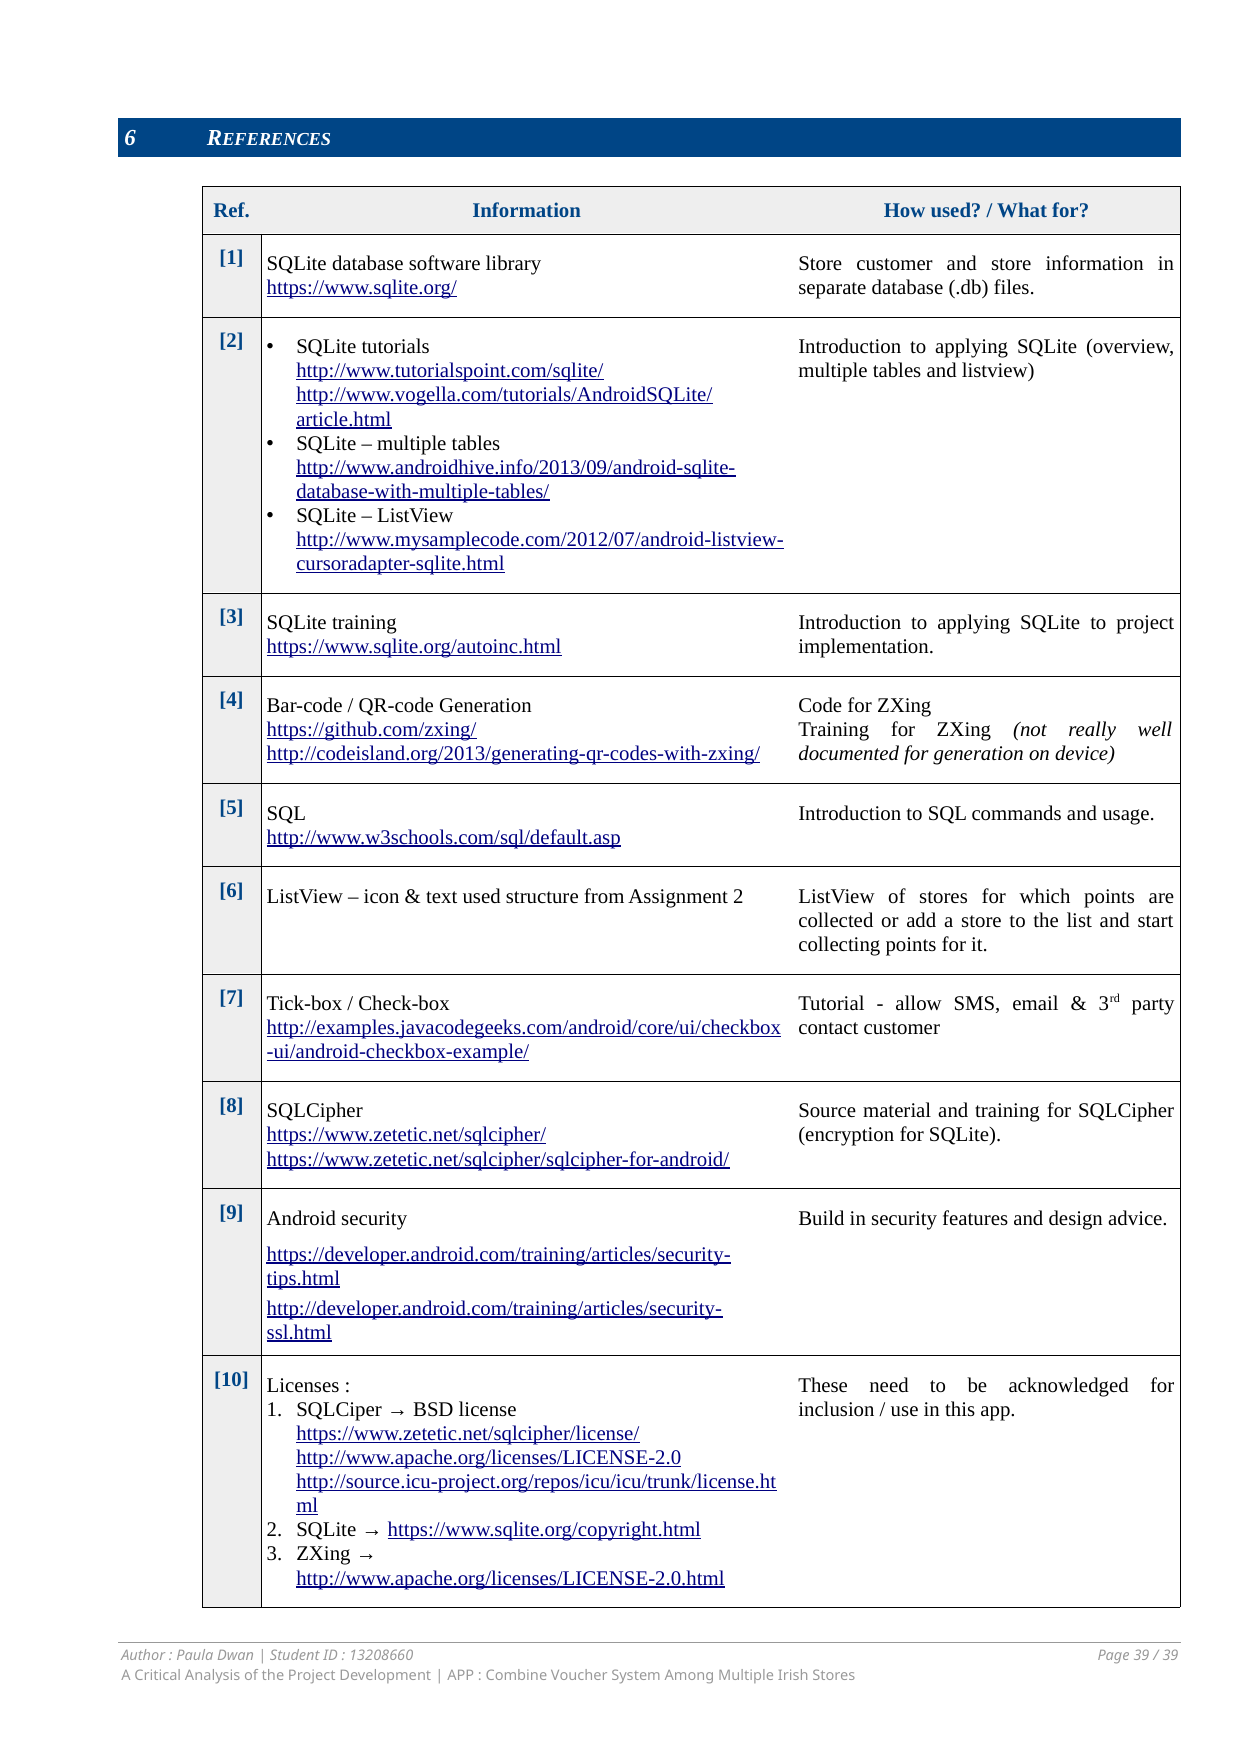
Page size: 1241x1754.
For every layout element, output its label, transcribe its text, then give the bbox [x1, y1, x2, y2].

table_cell [8] [203, 1082, 261, 1188]
table_cell Android security https://developer.android.com/training/articles/security-tips.html http://developer.android.com/training/articles/security-ssl.html [262, 1189, 792, 1355]
table_cell [4] [203, 677, 261, 783]
table_cell ListView of stores for which points are collected or add a store to the list and start collecting points for it. [792, 867, 1180, 973]
table_cell Code for ZXing Training for ZXing (not really well documented for generation on device) [792, 677, 1180, 783]
table_cell [5] [203, 784, 261, 866]
table_cell Tick-box / Check-box http://examples.javacodegeeks.com/android/core/ui/checkbox-ui/android-checkbox-example/ [262, 975, 792, 1081]
table_header How used? / What for? [792, 187, 1180, 233]
table_cell [9] [203, 1189, 261, 1355]
table_header Information [261, 187, 792, 233]
table_cell SQLite tutorials http://www.tutorialspoint.com/sqlite/ http://www.vogella.com/tutorials/AndroidSQLite/article.html SQLite – multiple tables http://www.androidhive.info/2013/09/android-sqlite-database-with-multiple-tables/ SQLite – ListView http://www.mysamplecode.com/2012/07/android-listview-cursoradapter-sqlite.html [262, 318, 792, 592]
table_cell Introduction to applying SQLite (overview, multiple tables and listview) [792, 318, 1180, 592]
table_cell SQL http://www.w3schools.com/sql/default.asp [262, 784, 792, 866]
table_cell These need to be acknowledged for inclusion / use in this app. [792, 1356, 1180, 1607]
table_cell SQLCipher https://www.zetetic.net/sqlcipher/ https://www.zetetic.net/sqlcipher/sqlcipher-for-android/ [262, 1082, 792, 1188]
table_header Ref. [203, 187, 261, 233]
table_cell Introduction to applying SQLite to project implementation. [792, 594, 1180, 676]
table_cell ListView – icon & text used structure from Assignment 2 [262, 867, 792, 973]
table_cell Licenses : SQLCiper → BSD license https://www.zetetic.net/sqlcipher/license/ http://www.apache.org/licenses/LICENSE-2.0 http://source.icu-project.org/repos/icu/icu/trunk/license.html SQLite → https://www.sqlite.org/copyright.html ZXing → http://www.apache.org/licenses/LICENSE-2.0.html [262, 1356, 792, 1607]
table_cell Introduction to SQL commands and usage. [792, 784, 1180, 866]
table_cell [1] [203, 235, 261, 317]
table_cell [6] [203, 867, 261, 973]
table_cell Bar-code / QR-code Generation https://github.com/zxing/ http://codeisland.org/2013/generating-qr-codes-with-zxing/ [262, 677, 792, 783]
subtitle References [118, 119, 1181, 156]
table_cell SQLite database software library https://www.sqlite.org/ [262, 235, 792, 317]
table_cell [10] [203, 1356, 261, 1607]
table_cell [3] [203, 594, 261, 676]
table_cell Build in security features and design advice. [792, 1189, 1180, 1355]
table_cell Store customer and store information in separate database (.db) files. [792, 235, 1180, 317]
table_cell Tutorial - allow SMS, email & 3rd party contact customer [792, 975, 1180, 1081]
table_cell [7] [203, 975, 261, 1081]
table_cell Source material and training for SQLCipher (encryption for SQLite). [792, 1082, 1180, 1188]
table_cell [2] [203, 318, 261, 592]
table_cell SQLite training https://www.sqlite.org/autoinc.html [262, 594, 792, 676]
